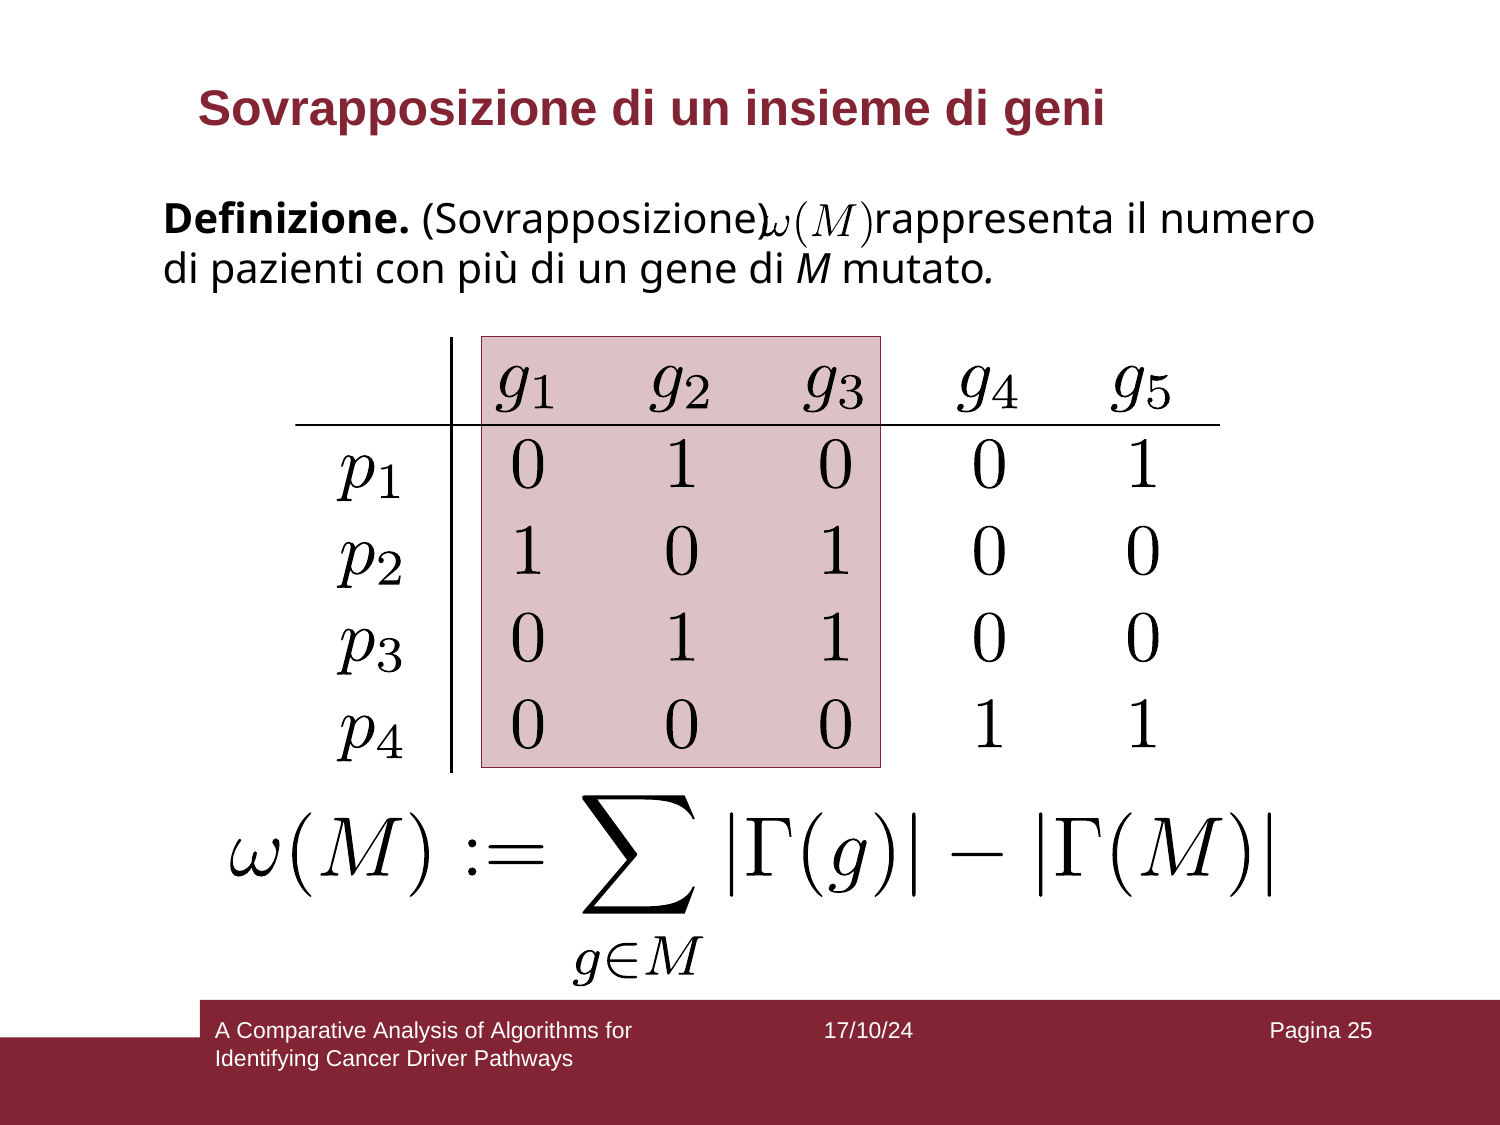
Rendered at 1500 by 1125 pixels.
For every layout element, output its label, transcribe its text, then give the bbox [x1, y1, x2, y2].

text_box A Comparative Analysis of Algorithms for Identifying Cancer Driver Pathways [199, 1008, 676, 1084]
text_box Pagina <numero> [1074, 1008, 1388, 1084]
picture [230, 795, 1271, 987]
text_box Definizione. (Sovrapposizione) rappresenta il numero di pazienti con più di un gene di M mutato. [147, 184, 1359, 350]
picture [762, 191, 881, 257]
title Sovrapposizione di un insieme di geni [183, 67, 1400, 150]
picture [295, 350, 1241, 780]
text_box 17/10/24 [712, 1008, 1026, 1084]
